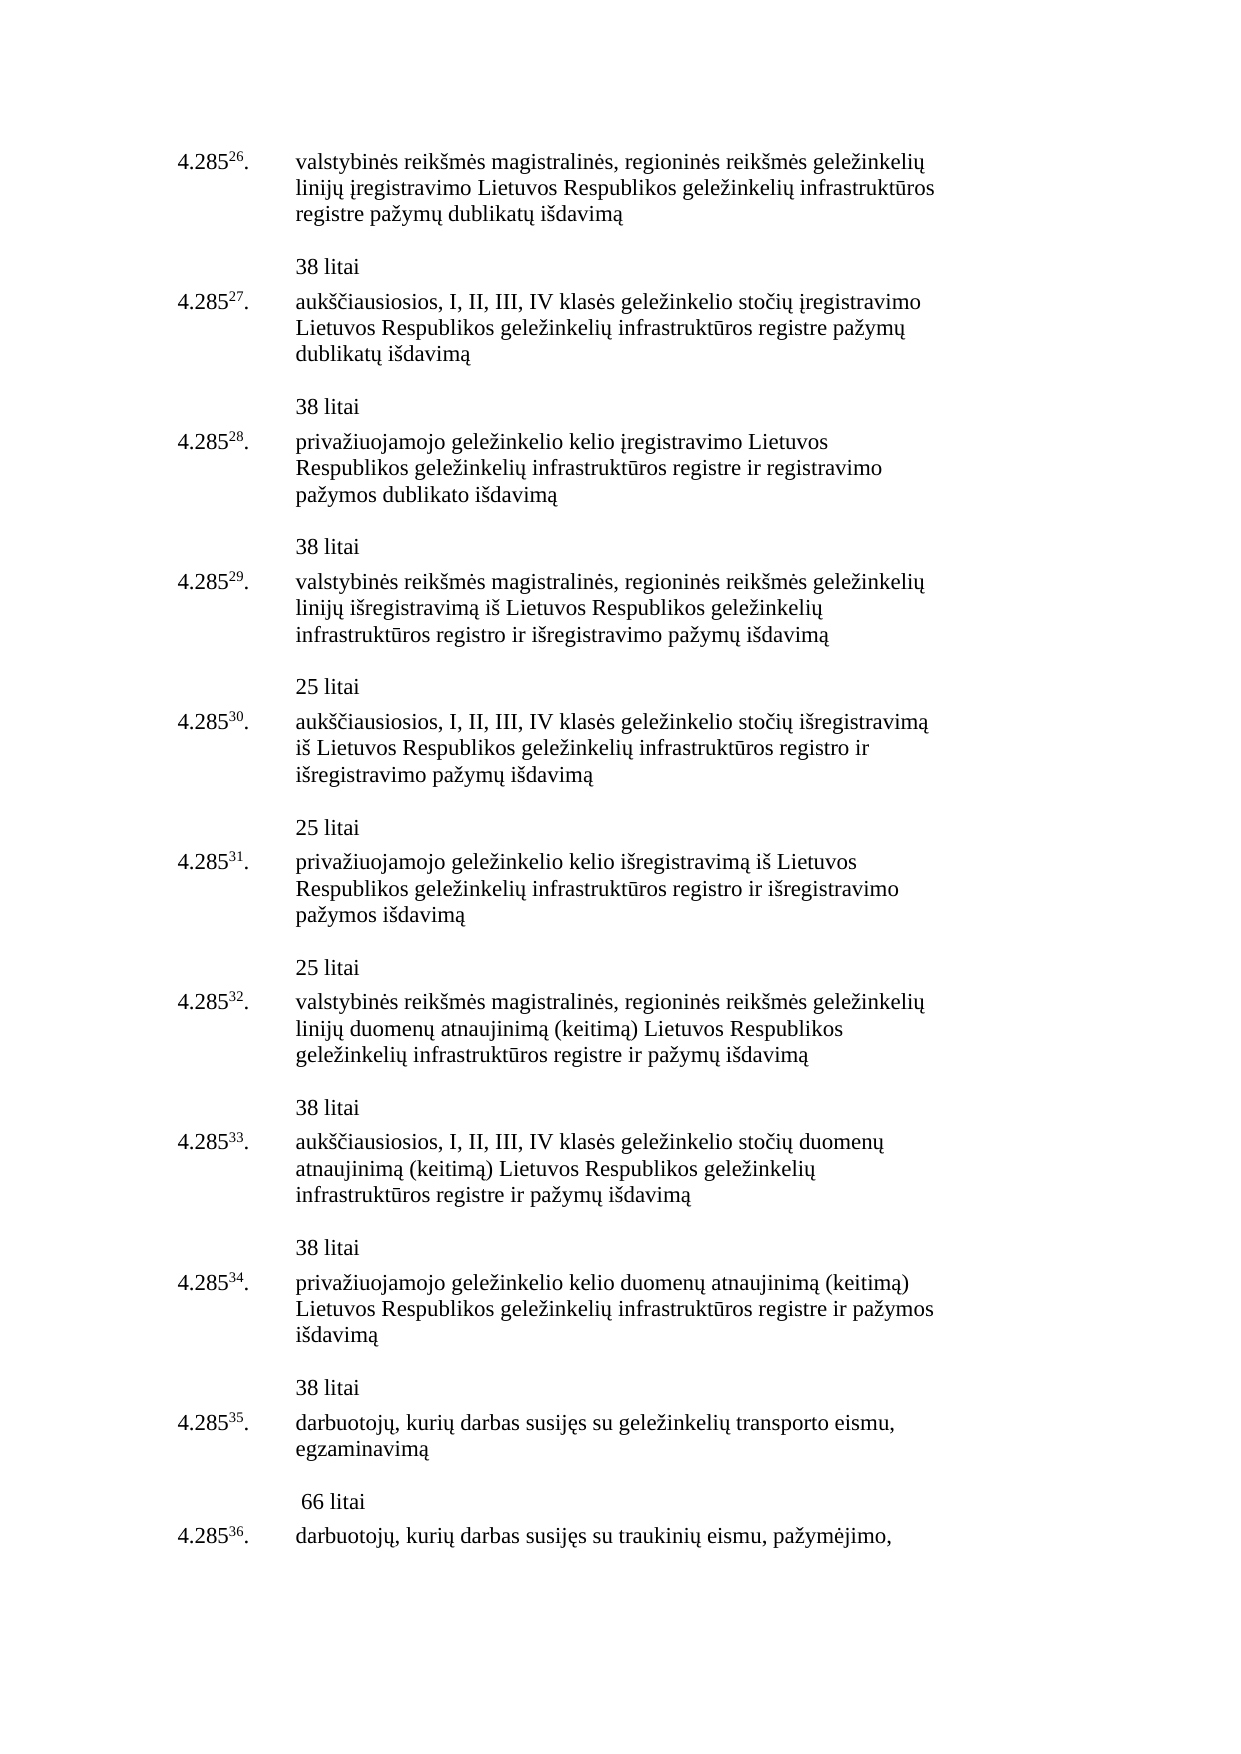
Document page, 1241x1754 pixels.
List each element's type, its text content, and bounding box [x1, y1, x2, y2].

subtitle 4.28536. darbuotojų, kurių darbas susijęs su traukinių eismu, pažymėjimo, [177, 1522, 945, 1549]
text 4.28527. aukščiausiosios, I, II, III, IV klasės geležinkelio stočių įregistravimo Lietuvos Respublikos geležinkelių infrastruktūros registre pažymų dublikatų išdavimą 38 litai [177, 288, 945, 419]
text 4.28534. privažiuojamojo geležinkelio kelio duomenų atnaujinimą (keitimą) Lietuvos Respublikos geležinkelių infrastruktūros registre ir pažymos išdavimą 38 litai [177, 1268, 945, 1400]
text 4.28529. valstybinės reikšmės magistralinės, regioninės reikšmės geležinkelių linijų išregistravimą iš Lietuvos Respublikos geležinkelių infrastruktūros registro ir išregistravimo pažymų išdavimą 25 litai [177, 568, 945, 700]
text 4.28531. privažiuojamojo geležinkelio kelio išregistravimą iš Lietuvos Respublikos geležinkelių infrastruktūros registro ir išregistravimo pažymos išdavimą 25 litai [177, 848, 945, 980]
text 4.28530. aukščiausiosios, I, II, III, IV klasės geležinkelio stočių išregistravimą iš Lietuvos Respublikos geležinkelių infrastruktūros registro ir išregistravimo pažymų išdavimą 25 litai [177, 708, 945, 840]
text 4.28533. aukščiausiosios, I, II, III, IV klasės geležinkelio stočių duomenų atnaujinimą (keitimą) Lietuvos Respublikos geležinkelių infrastruktūros registre ir pažymų išdavimą 38 litai [177, 1128, 945, 1260]
text 4.28526. valstybinės reikšmės magistralinės, regioninės reikšmės geležinkelių linijų įregistravimo Lietuvos Respublikos geležinkelių infrastruktūros registre pažymų dublikatų išdavimą 38 litai [177, 148, 945, 279]
text 4.28528. privažiuojamojo geležinkelio kelio įregistravimo Lietuvos Respublikos geležinkelių infrastruktūros registre ir registravimo pažymos dublikato išdavimą 38 litai [177, 428, 945, 560]
text 4.28532. valstybinės reikšmės magistralinės, regioninės reikšmės geležinkelių linijų duomenų atnaujinimą (keitimą) Lietuvos Respublikos geležinkelių infrastruktūros registre ir pažymų išdavimą 38 litai [177, 988, 945, 1120]
text 4.28535. darbuotojų, kurių darbas susijęs su geležinkelių transporto eismu, egzaminavimą 66 litai [177, 1409, 930, 1514]
